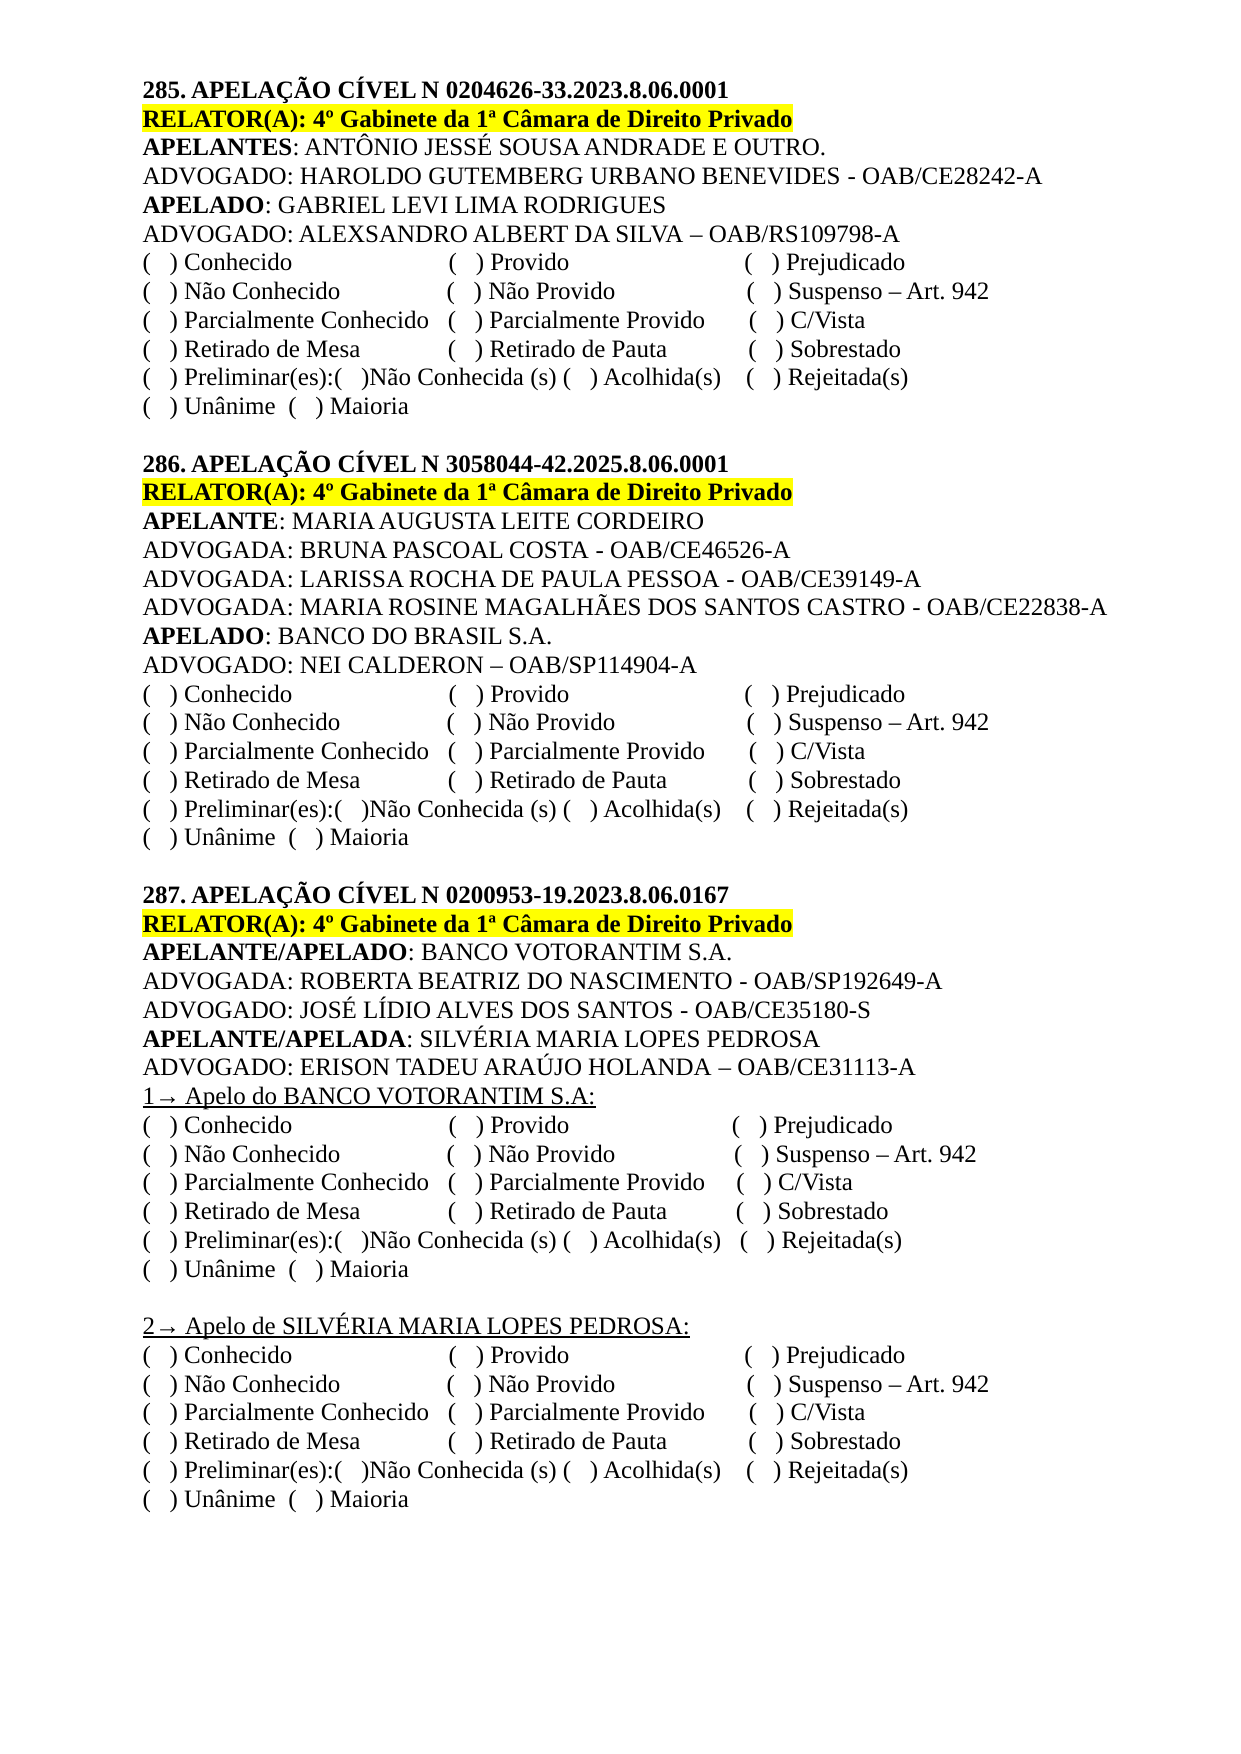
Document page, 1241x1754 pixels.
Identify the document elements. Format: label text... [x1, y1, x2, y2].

text ( ) Retirado de Mesa ( ) Retirado de Pauta ( ) Sobrestado [142, 765, 1158, 794]
text ( ) Preliminar(es):( )Não Conhecida (s) ( ) Acolhida(s) ( ) Rejeitada(s) [142, 794, 1158, 822]
text ( ) Parcialmente Conhecido ( ) Parcialmente Provido ( ) C/Vista [142, 1397, 1158, 1426]
text ( ) Não Conhecido ( ) Não Provido ( ) Suspenso – Art. 942 [142, 1139, 1158, 1167]
text ( ) Não Conhecido ( ) Não Provido ( ) Suspenso – Art. 942 [142, 707, 1158, 736]
text ( ) Retirado de Mesa ( ) Retirado de Pauta ( ) Sobrestado [142, 1196, 1158, 1225]
text ( ) Unânime ( ) Maioria [142, 1484, 1141, 1570]
text ( ) Preliminar(es):( )Não Conhecida (s) ( ) Acolhida(s) ( ) Rejeitada(s) [142, 362, 1158, 391]
text ( ) Conhecido ( ) Provido ( ) Prejudicado [142, 247, 1141, 276]
text ( ) Não Conhecido ( ) Não Provido ( ) Suspenso – Art. 942 [142, 276, 1158, 305]
text 285. APELAÇÃO CÍVEL N 0204626-33.2023.8.06.0001 RELATOR(A): 4º Gabinete da 1ª Câmara de Direito Privado APELANTES: ANTÔNIO JESSÉ SOUSA ANDRADE E OUTRO. ADVOGADO: HAROLDO GUTEMBERG URBANO BENEVIDES - OAB/CE28242-A APELADO: GABRIEL LEVI LIMA RODRIGUES ADVOGADO: ALEXSANDRO ALBERT DA SILVA – OAB/RS109798-A [142, 75, 1141, 247]
text ( ) Não Conhecido ( ) Não Provido ( ) Suspenso – Art. 942 [142, 1369, 1158, 1397]
text ( ) Preliminar(es):( )Não Conhecida (s) ( ) Acolhida(s) ( ) Rejeitada(s) [142, 1225, 1158, 1254]
text ( ) Parcialmente Conhecido ( ) Parcialmente Provido ( ) C/Vista [142, 736, 1158, 765]
text ( ) Conhecido ( ) Provido ( ) Prejudicado [142, 679, 1141, 707]
text ( ) Parcialmente Conhecido ( ) Parcialmente Provido ( ) C/Vista [142, 1167, 1158, 1196]
text ( ) Conhecido ( ) Provido ( ) Prejudicado [142, 1110, 1141, 1139]
text 1→ Apelo do BANCO VOTORANTIM S.A: [142, 1081, 1141, 1110]
text ( ) Unânime ( ) Maioria 287. APELAÇÃO CÍVEL N 0200953-19.2023.8.06.0167 RELATOR(A): 4º Gabinete da 1ª Câmara de Direito Privado APELANTE/APELADO: BANCO VOTORANTIM S.A. ADVOGADA: ROBERTA BEATRIZ DO NASCIMENTO - OAB/SP192649-A ADVOGADO: JOSÉ LÍDIO ALVES DOS SANTOS - OAB/CE35180-S APELANTE/APELADA: SILVÉRIA MARIA LOPES PEDROSA ADVOGADO: ERISON TADEU ARAÚJO HOLANDA – OAB/CE31113-A [142, 822, 1141, 1081]
text ( ) Conhecido ( ) Provido ( ) Prejudicado [142, 1340, 1141, 1369]
text ( ) Unânime ( ) Maioria [142, 1254, 1158, 1282]
text ( ) Unânime ( ) Maioria 286. APELAÇÃO CÍVEL N 3058044-42.2025.8.06.0001 RELATOR(A): 4º Gabinete da 1ª Câmara de Direito Privado APELANTE: MARIA AUGUSTA LEITE CORDEIRO ADVOGADA: BRUNA PASCOAL COSTA - OAB/CE46526-A ADVOGADA: LARISSA ROCHA DE PAULA PESSOA - OAB/CE39149-A ADVOGADA: MARIA ROSINE MAGALHÃES DOS SANTOS CASTRO - OAB/CE22838-A APELADO: BANCO DO BRASIL S.A. ADVOGADO: NEI CALDERON – OAB/SP114904-A [142, 391, 1141, 679]
text ( ) Preliminar(es):( )Não Conhecida (s) ( ) Acolhida(s) ( ) Rejeitada(s) [142, 1455, 1158, 1484]
text ( ) Parcialmente Conhecido ( ) Parcialmente Provido ( ) C/Vista [142, 305, 1158, 334]
text ( ) Retirado de Mesa ( ) Retirado de Pauta ( ) Sobrestado [142, 1426, 1158, 1455]
text ( ) Retirado de Mesa ( ) Retirado de Pauta ( ) Sobrestado [142, 334, 1158, 362]
text 2→ Apelo de SILVÉRIA MARIA LOPES PEDROSA: [142, 1311, 1141, 1340]
